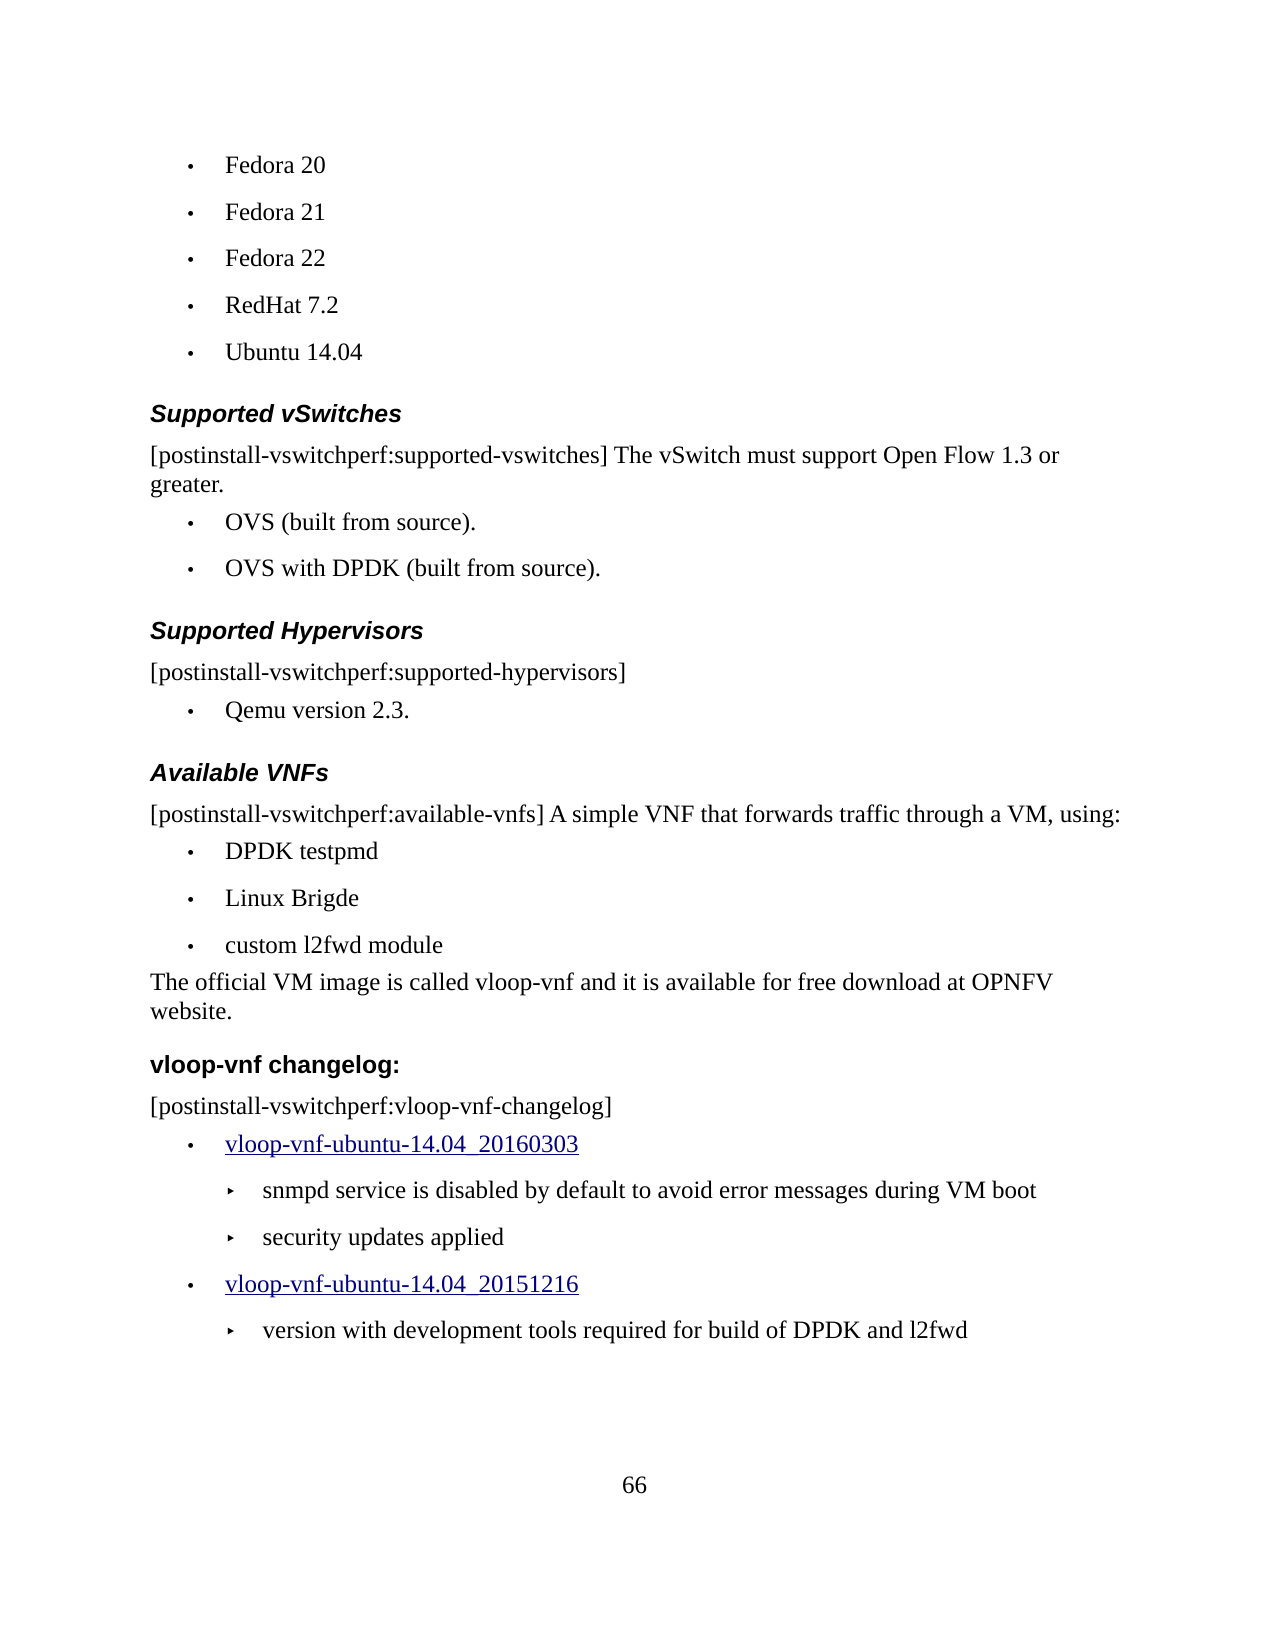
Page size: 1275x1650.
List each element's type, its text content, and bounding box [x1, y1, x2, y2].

text [postinstall-vswitchperf:available-vnfs] A simple VNF that forwards traffic through a VM, using: [150, 799, 1125, 827]
list vloop-vnf-ubuntu-14.04_20151216 [187, 1269, 1125, 1297]
list RedHat 7.2 [187, 290, 1125, 319]
list Fedora 21 [187, 197, 1125, 225]
list custom l2fwd module [187, 930, 1125, 958]
list version with development tools required for build of DPDK and l2fwd [225, 1315, 1125, 1344]
text [postinstall-vswitchperf:vloop-vnf-changelog] [150, 1091, 1125, 1120]
list Linux Brigde [187, 883, 1125, 912]
list vloop-vnf-ubuntu-14.04_20160303 [187, 1129, 1125, 1157]
list Fedora 20 [187, 150, 1125, 179]
list Qemu version 2.3. [187, 695, 1125, 724]
subtitle Supported Hypervisors [150, 616, 1125, 645]
list snmpd service is disabled by default to avoid error messages during VM boot [225, 1175, 1125, 1204]
list security updates applied [225, 1222, 1125, 1251]
text [postinstall-vswitchperf:supported-hypervisors] [150, 657, 1125, 686]
text [postinstall-vswitchperf:supported-vswitches] The vSwitch must support Open Flow 1.3 or greater. [150, 440, 1125, 498]
list Ubuntu 14.04 [187, 337, 1125, 365]
list OVS (built from source). [187, 507, 1125, 536]
subtitle Supported vSwitches [150, 399, 1125, 428]
text The official VM image is called vloop-vnf and it is available for free download at OPNFV website. [150, 967, 1125, 1025]
list DPDK testpmd [187, 836, 1125, 865]
subtitle Available VNFs [150, 758, 1125, 786]
list OVS with DPDK (built from source). [187, 553, 1125, 582]
subtitle vloop-vnf changelog: [150, 1050, 1125, 1078]
list Fedora 22 [187, 243, 1125, 272]
